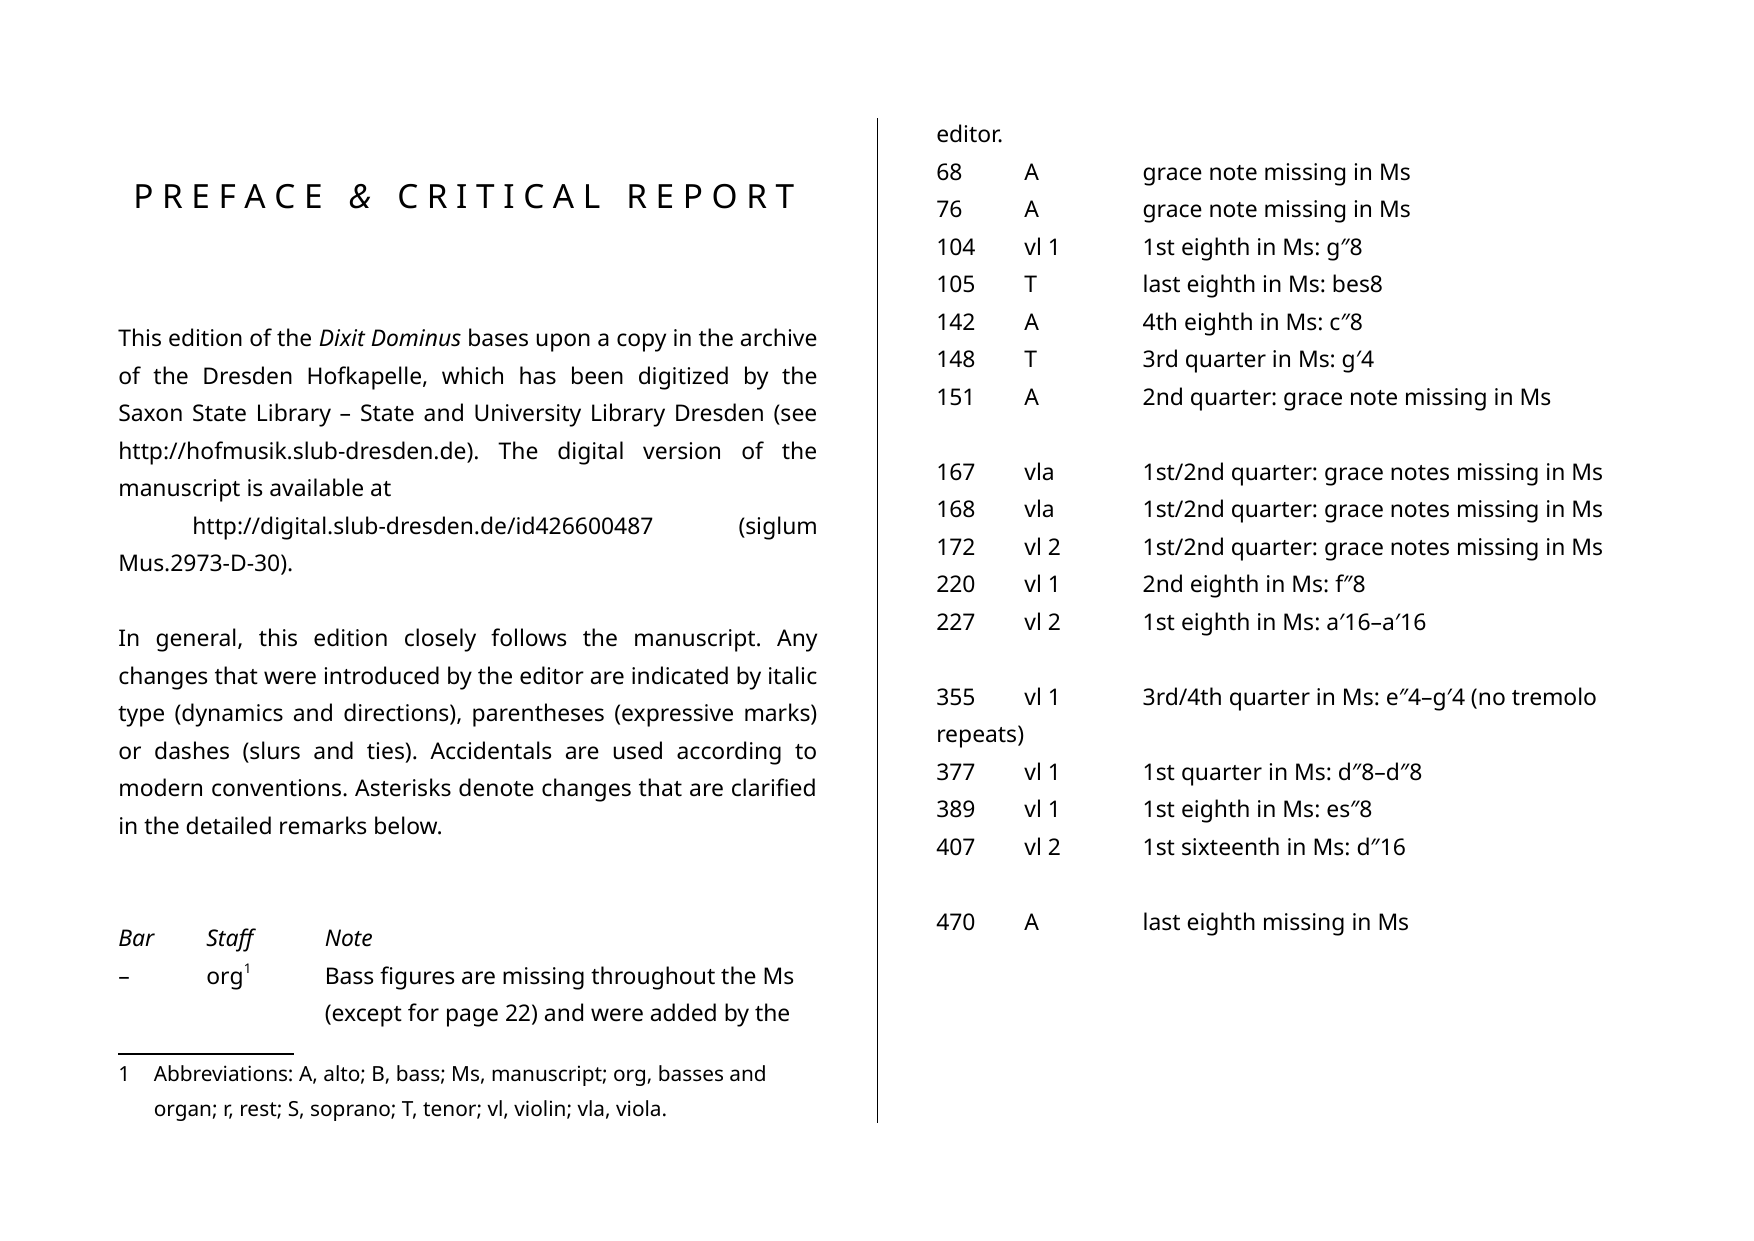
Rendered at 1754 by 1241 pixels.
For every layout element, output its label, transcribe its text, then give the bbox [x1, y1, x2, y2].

text In general, this edition closely follows the manuscript. Any changes that were introduced by the editor are indicated by italic type (dynamics and directions), parentheses (expressive marks) or dashes (slurs and ties). Accidentals are used according to modern conventions. Asterisks denote changes that are clarified in the detailed remarks below. [118, 622, 818, 841]
text http://digital.slub-dresden.de/id426600487 (siglum Mus.2973-D-30). [118, 510, 818, 579]
text editor. 68 A grace note missing in Ms [936, 118, 1636, 187]
text P R E F A C E & C R I T I C A L R E P O R T [118, 173, 818, 218]
text This edition of the Dixit Dominus bases upon a copy in the archive of the Dresden Hofkapelle, which has been digitized by the Saxon State Library – State and University Library Dresden (see http://hofmusik.slub-dresden.de). The digital version of the manuscript is available at [118, 322, 818, 504]
text Abbreviations: A, alto; B, bass; Ms, manuscript; org, basses and organ; r, rest; S, soprano; T, tenor; vl, violin; vla, viola. [118, 1059, 818, 1122]
text 76 A grace note missing in Ms 104 vl 1 1st eighth in Ms: g″8 105 T last eighth in Ms: bes8 142 A 4th eighth in Ms: c″8 148 T 3rd quarter in Ms: g′4 151 A 2nd quarter: grace note missing in Ms 167 vla 1st/2nd quarter: grace notes missing in Ms 168 vla 1st/2nd quarter: grace notes missing in Ms 172 vl 2 1st/2nd quarter: grace notes missing in Ms 220 vl 1 2nd eighth in Ms: f″8 227 vl 2 1st eighth in Ms: a′16–a′16 355 vl 1 3rd/4th quarter in Ms: e″4–g′4 (no tremolo repeats) 377 vl 1 1st quarter in Ms: d″8–d″8 389 vl 1 1st eighth in Ms: es″8 407 vl 2 1st sixteenth in Ms: d″16 470 A last eighth missing in Ms [936, 193, 1636, 1087]
text Bar Staff Note – org Bass figures are missing throughout the Ms (except for page 22) and were added by the [118, 922, 818, 1029]
